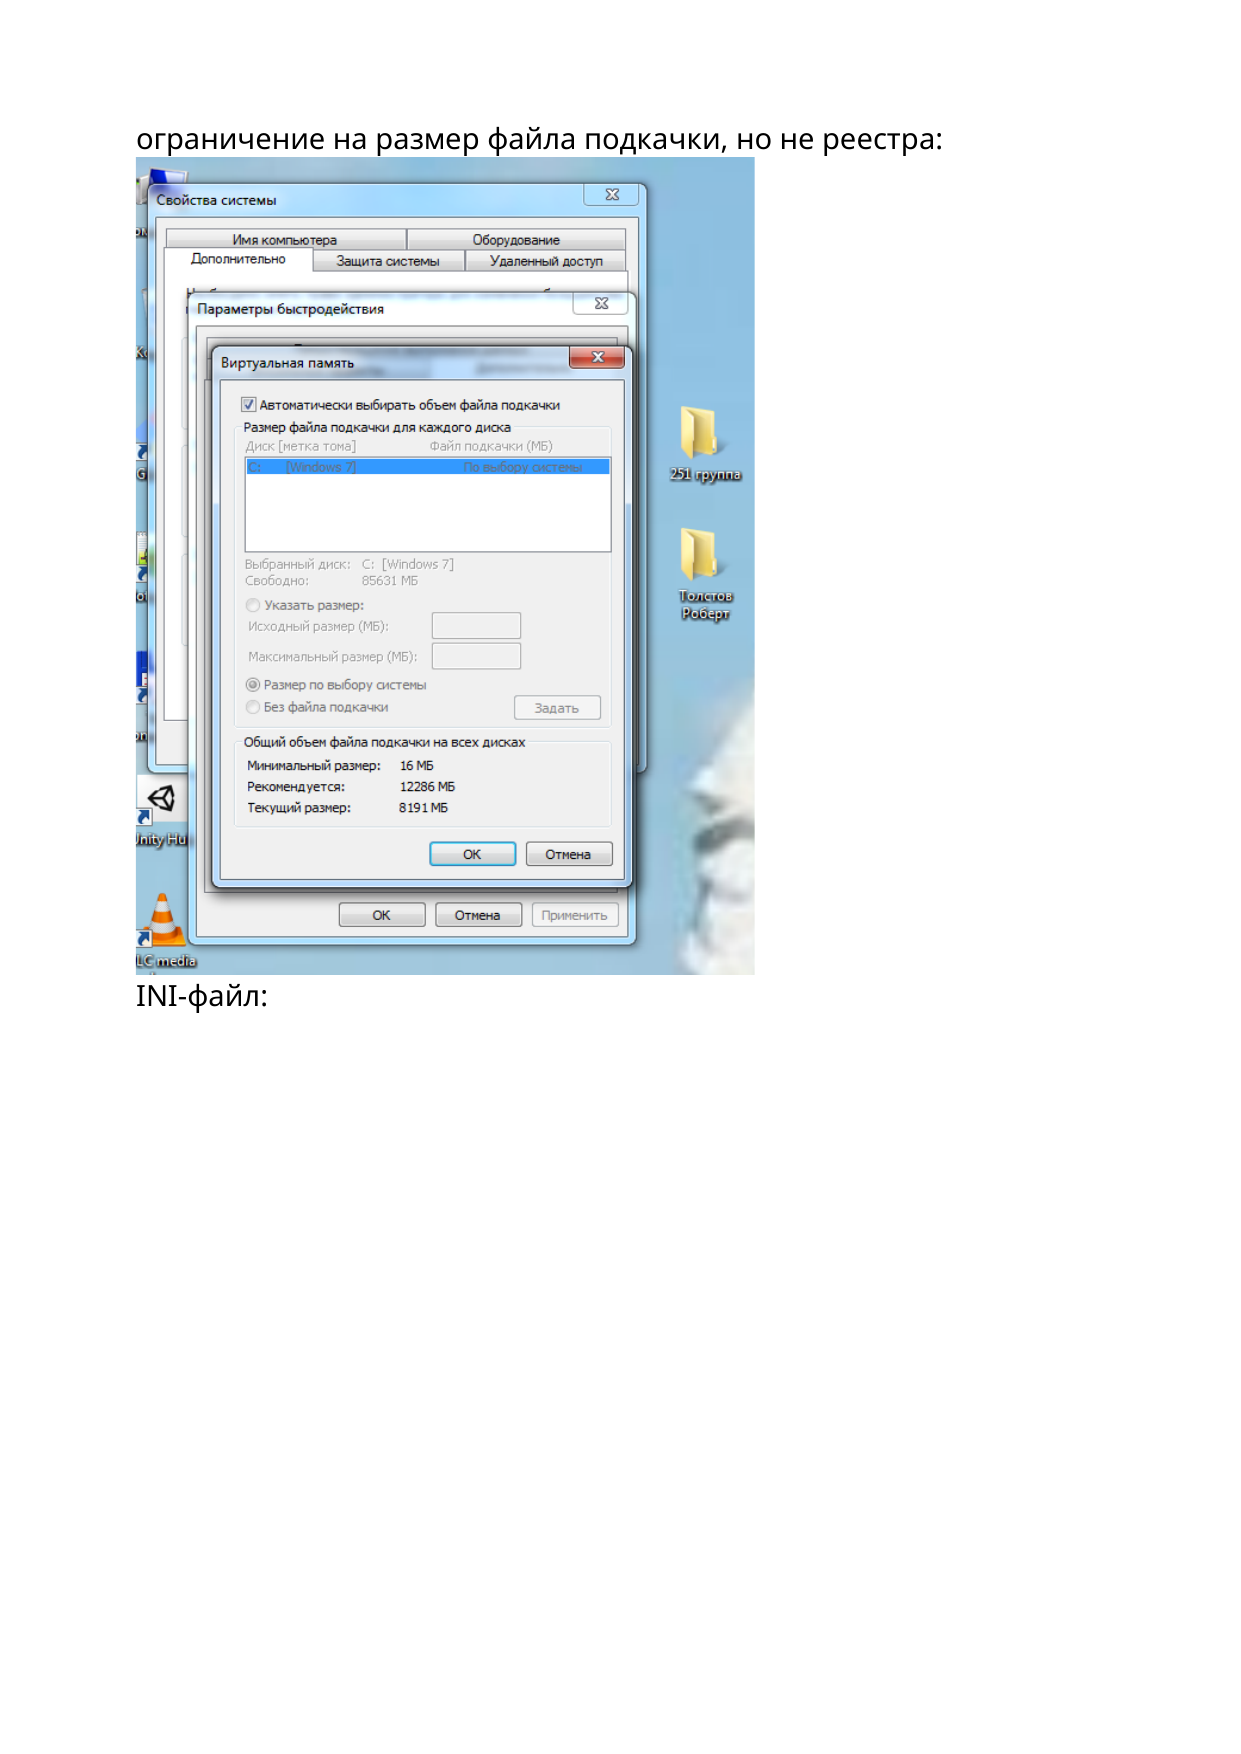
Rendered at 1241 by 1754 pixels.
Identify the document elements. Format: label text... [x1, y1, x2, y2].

text ограничение на размер файла подкачки, но не реестра: [136, 118, 1163, 158]
picture [135, 157, 755, 975]
text INI-файл: [136, 975, 1163, 1014]
